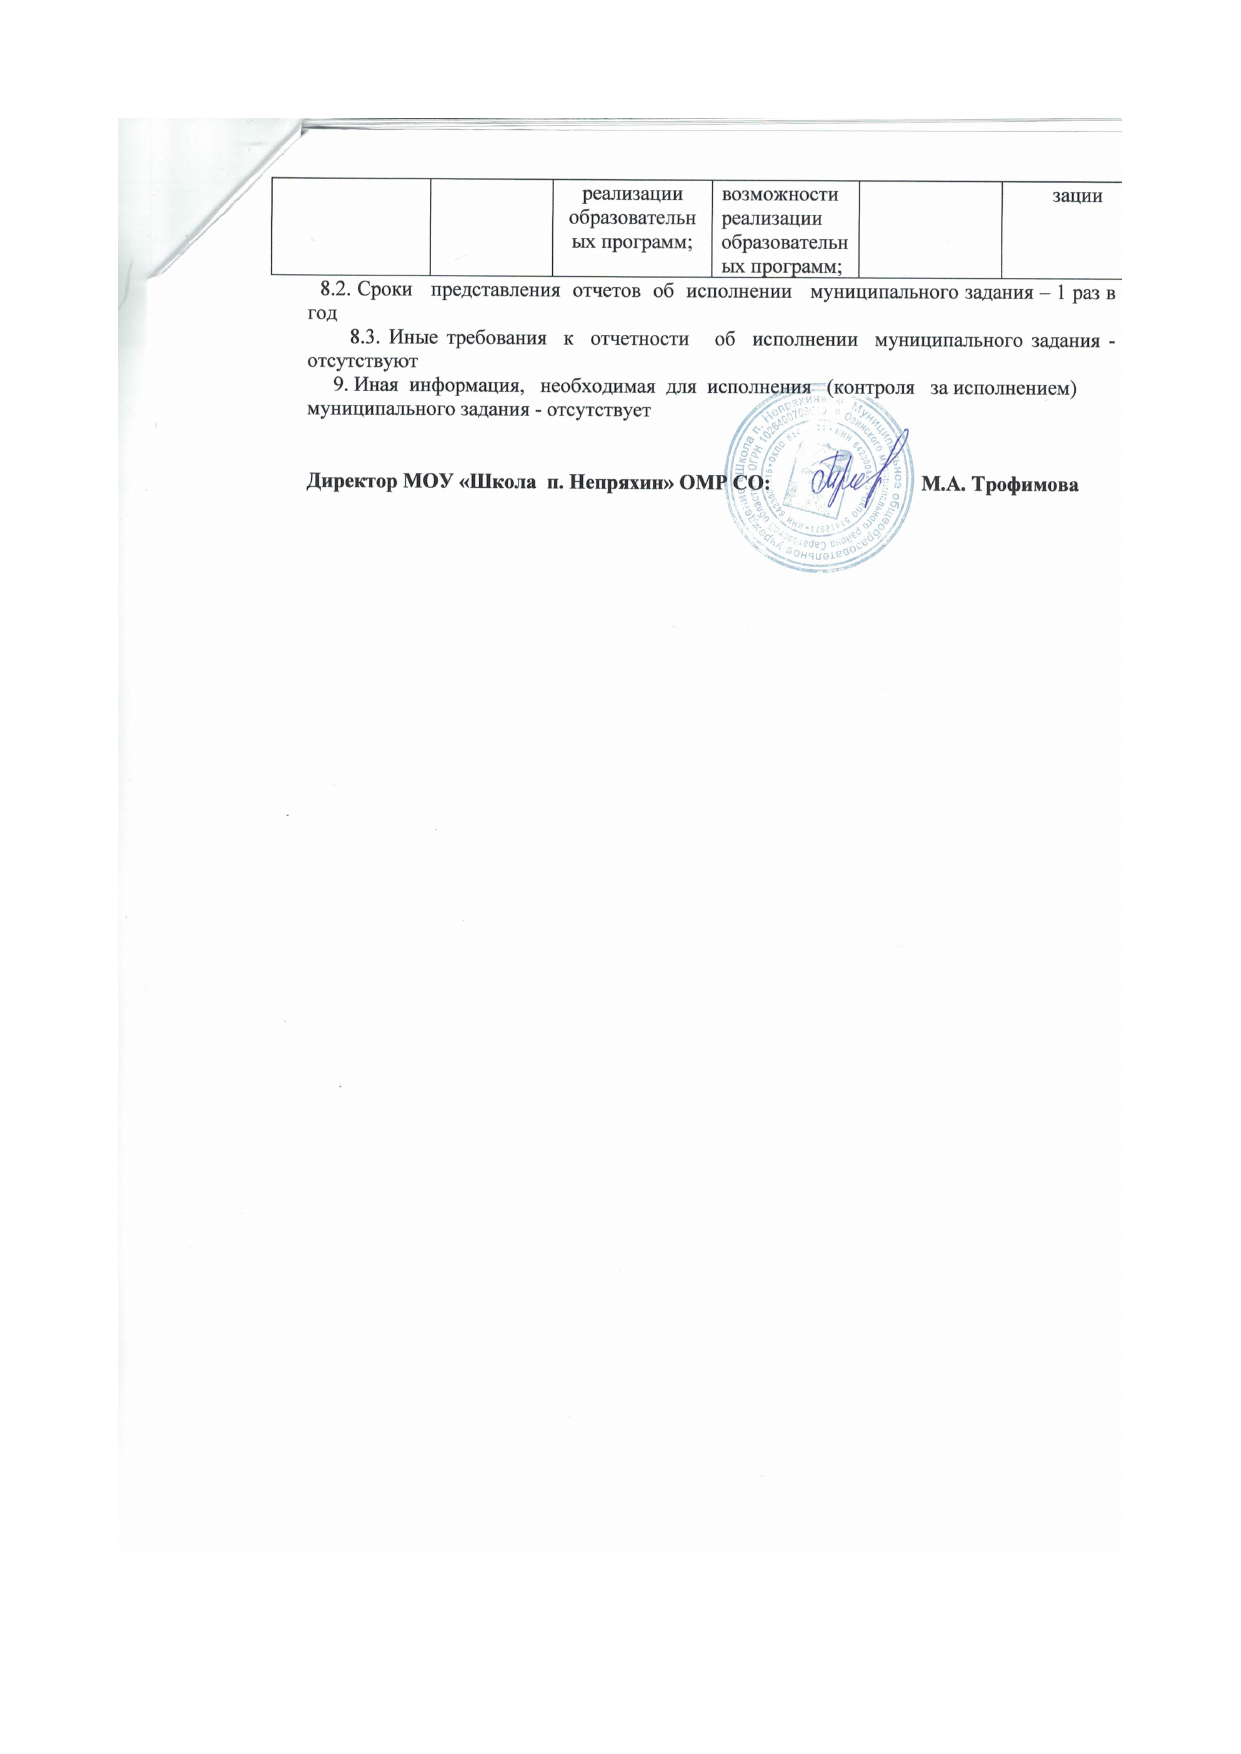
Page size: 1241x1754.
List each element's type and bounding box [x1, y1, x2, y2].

picture [118, 118, 1122, 1550]
